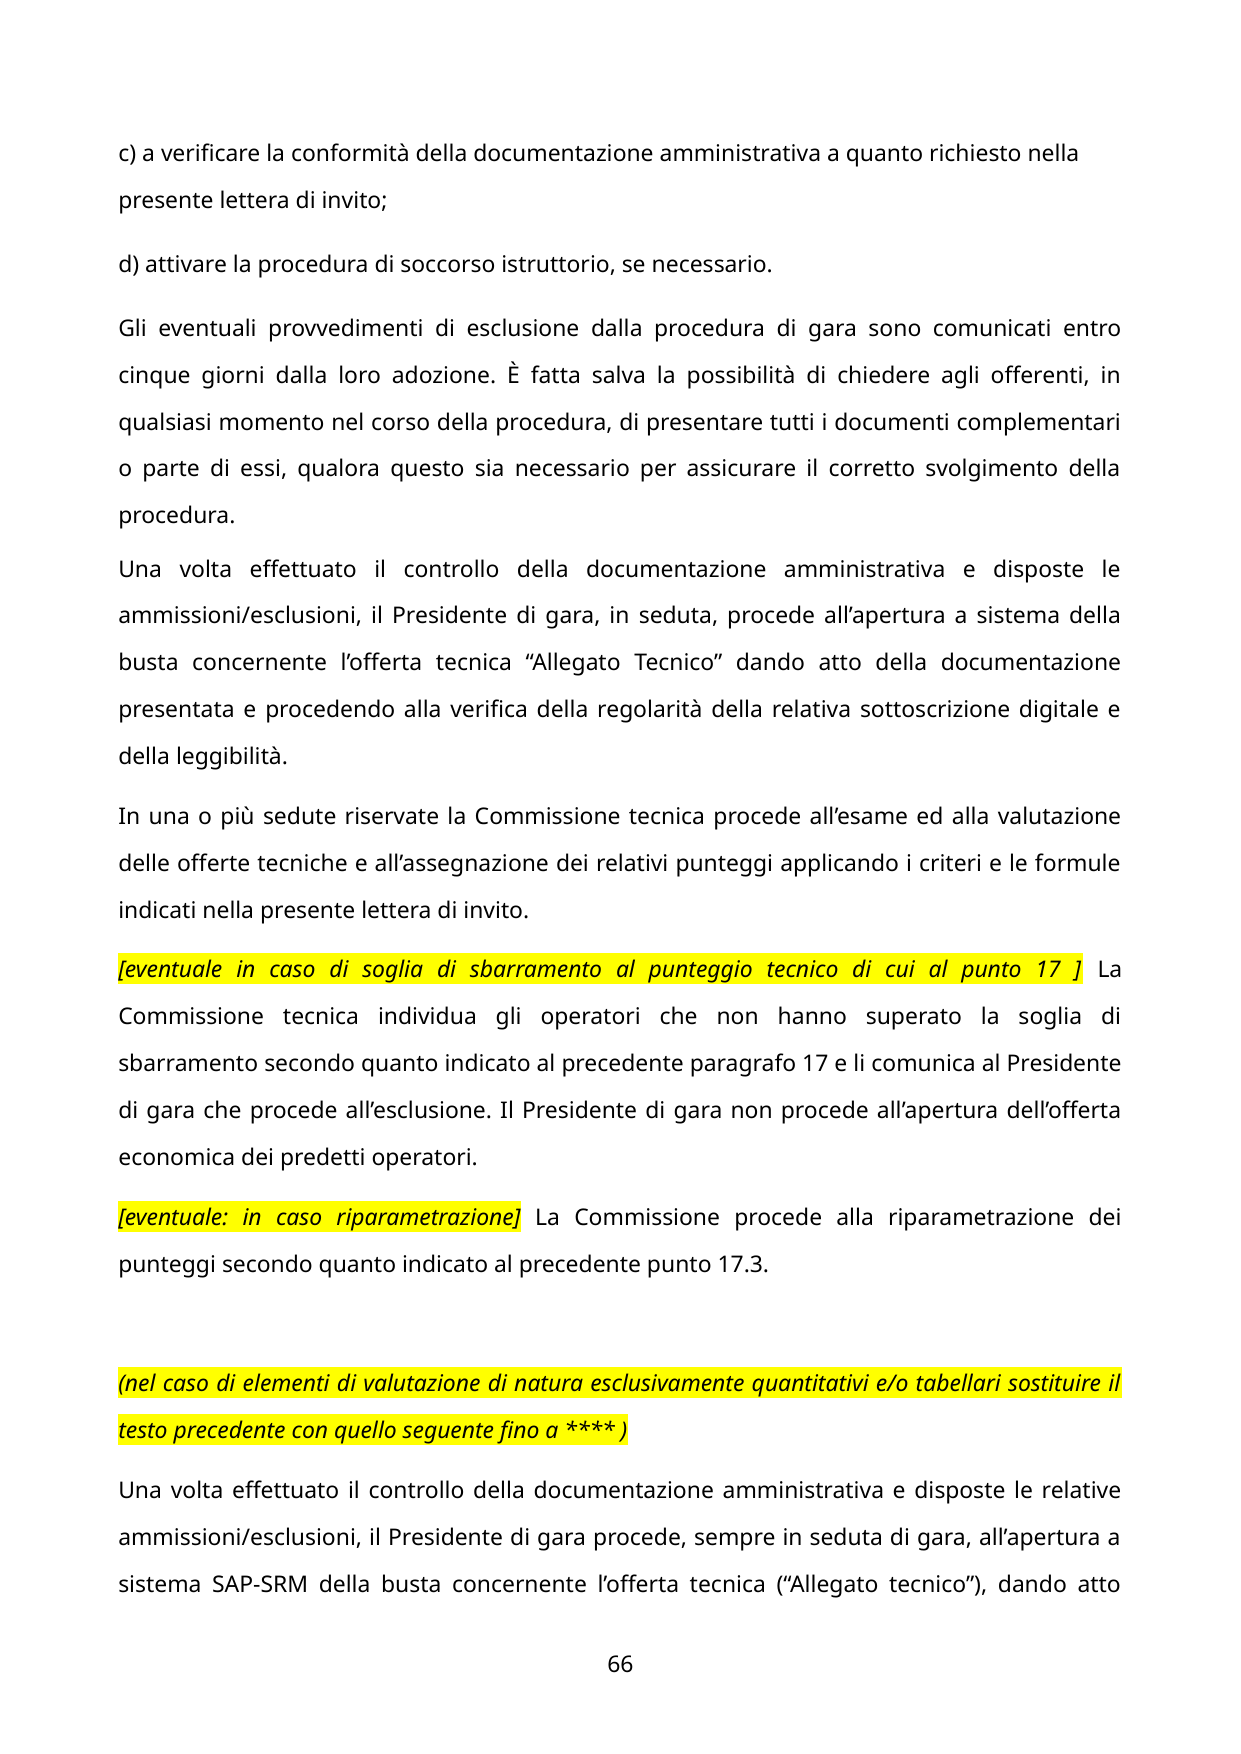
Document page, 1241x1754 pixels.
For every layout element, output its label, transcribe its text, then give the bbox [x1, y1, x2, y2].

text (nel caso di elementi di valutazione di natura esclusivamente quantitativi e/o tabellari sostituire il testo precedente con quello seguente fino a **** ) [118, 1367, 1122, 1445]
text Gli eventuali provvedimenti di esclusione dalla procedura di gara sono comunicati entro cinque giorni dalla loro adozione. È fatta salva la possibilità di chiedere agli offerenti, in qualsiasi momento nel corso della procedura, di presentare tutti i documenti complementari o parte di essi, qualora questo sia necessario per assicurare il corretto svolgimento della procedura. [118, 312, 1122, 530]
text In una o più sedute riservate la Commissione tecnica procede all’esame ed alla valutazione delle offerte tecniche e all’assegnazione dei relativi punteggi applicando i criteri e le formule indicati nella presente lettera di invito. [118, 800, 1122, 925]
text Una volta effettuato il controllo della documentazione amministrativa e disposte le relative ammissioni/esclusioni, il Presidente di gara procede, sempre in seduta di gara, all’apertura a sistema SAP-SRM della busta concernente l’offerta tecnica (“Allegato tecnico”), dando atto [118, 1474, 1122, 1599]
text [eventuale in caso di soglia di sbarramento al punteggio tecnico di cui al punto 17 ] La Commissione tecnica individua gli operatori che non hanno superato la soglia di sbarramento secondo quanto indicato al precedente paragrafo 17 e li comunica al Presidente di gara che procede all’esclusione. Il Presidente di gara non procede all’apertura dell’offerta economica dei predetti operatori. [118, 953, 1122, 1172]
text [eventuale: in caso riparametrazione] La Commissione procede alla riparametrazione dei punteggi secondo quanto indicato al precedente punto 17.3. [118, 1201, 1122, 1279]
text Una volta effettuato il controllo della documentazione amministrativa e disposte le ammissioni/esclusioni, il Presidente di gara, in seduta, procede all’apertura a sistema della busta concernente l’offerta tecnica “Allegato Tecnico” dando atto della documentazione presentata e procedendo alla verifica della regolarità della relativa sottoscrizione digitale e della leggibilità. [118, 552, 1122, 771]
text d) attivare la procedura di soccorso istruttorio, se necessario. [118, 248, 1122, 279]
text c) a verificare la conformità della documentazione amministrativa a quanto richiesto nella presente lettera di invito; [118, 137, 1122, 215]
